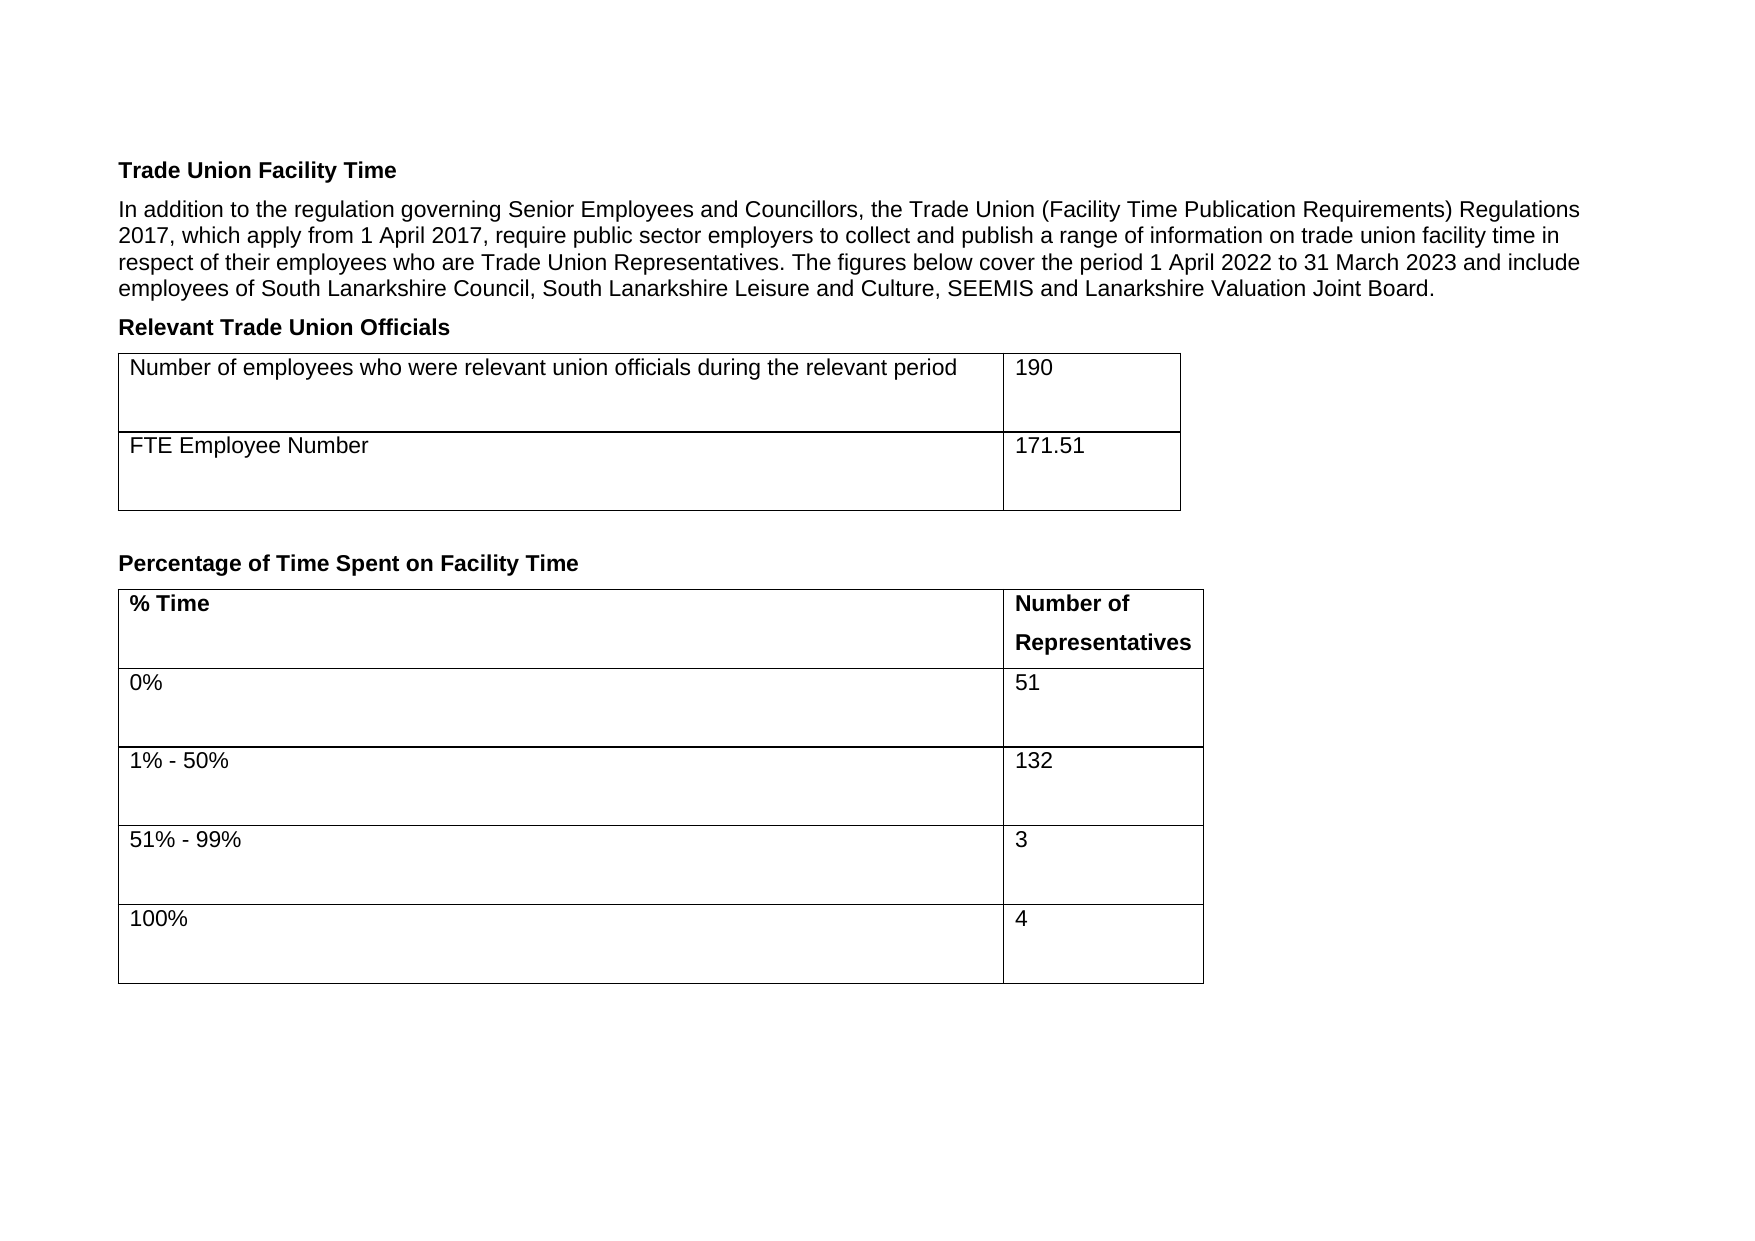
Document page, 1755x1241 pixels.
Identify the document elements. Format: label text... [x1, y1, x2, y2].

text Relevant Trade Union Officials [118, 314, 1636, 340]
table_header Number of employees who were relevant union officials during the relevant period [119, 354, 1003, 431]
table_cell 51 [1004, 669, 1203, 746]
table_header Number of Representatives [1004, 590, 1203, 668]
table_cell 3 [1004, 826, 1203, 904]
text In addition to the regulation governing Senior Employees and Councillors, the Trade Union (Facility Time Publication Requirements) Regulations 2017, which apply from 1 April 2017, require public sector employers to collect and publish a range of information on trade union facility time in respect of their employees who are Trade Union Representatives. The figures below cover the period 1 April 2022 to 31 March 2023 and include employees of South Lanarkshire Council, South Lanarkshire Leisure and Culture, SEEMIS and Lanarkshire Valuation Joint Board. [118, 196, 1636, 301]
table_cell 1% - 50% [119, 748, 1003, 825]
table_header 190 [1004, 354, 1180, 431]
table_cell 0% [119, 669, 1003, 746]
table_cell 51% - 99% [119, 826, 1003, 904]
table_cell FTE Employee Number [119, 433, 1003, 510]
text Percentage of Time Spent on Facility Time [118, 550, 1636, 576]
text Trade Union Facility Time [118, 157, 1636, 183]
table_cell 171.51 [1004, 433, 1180, 510]
table_header % Time [119, 590, 1003, 668]
table_cell 100% [119, 905, 1003, 983]
table_cell 132 [1004, 748, 1203, 825]
table_cell 4 [1004, 905, 1203, 983]
